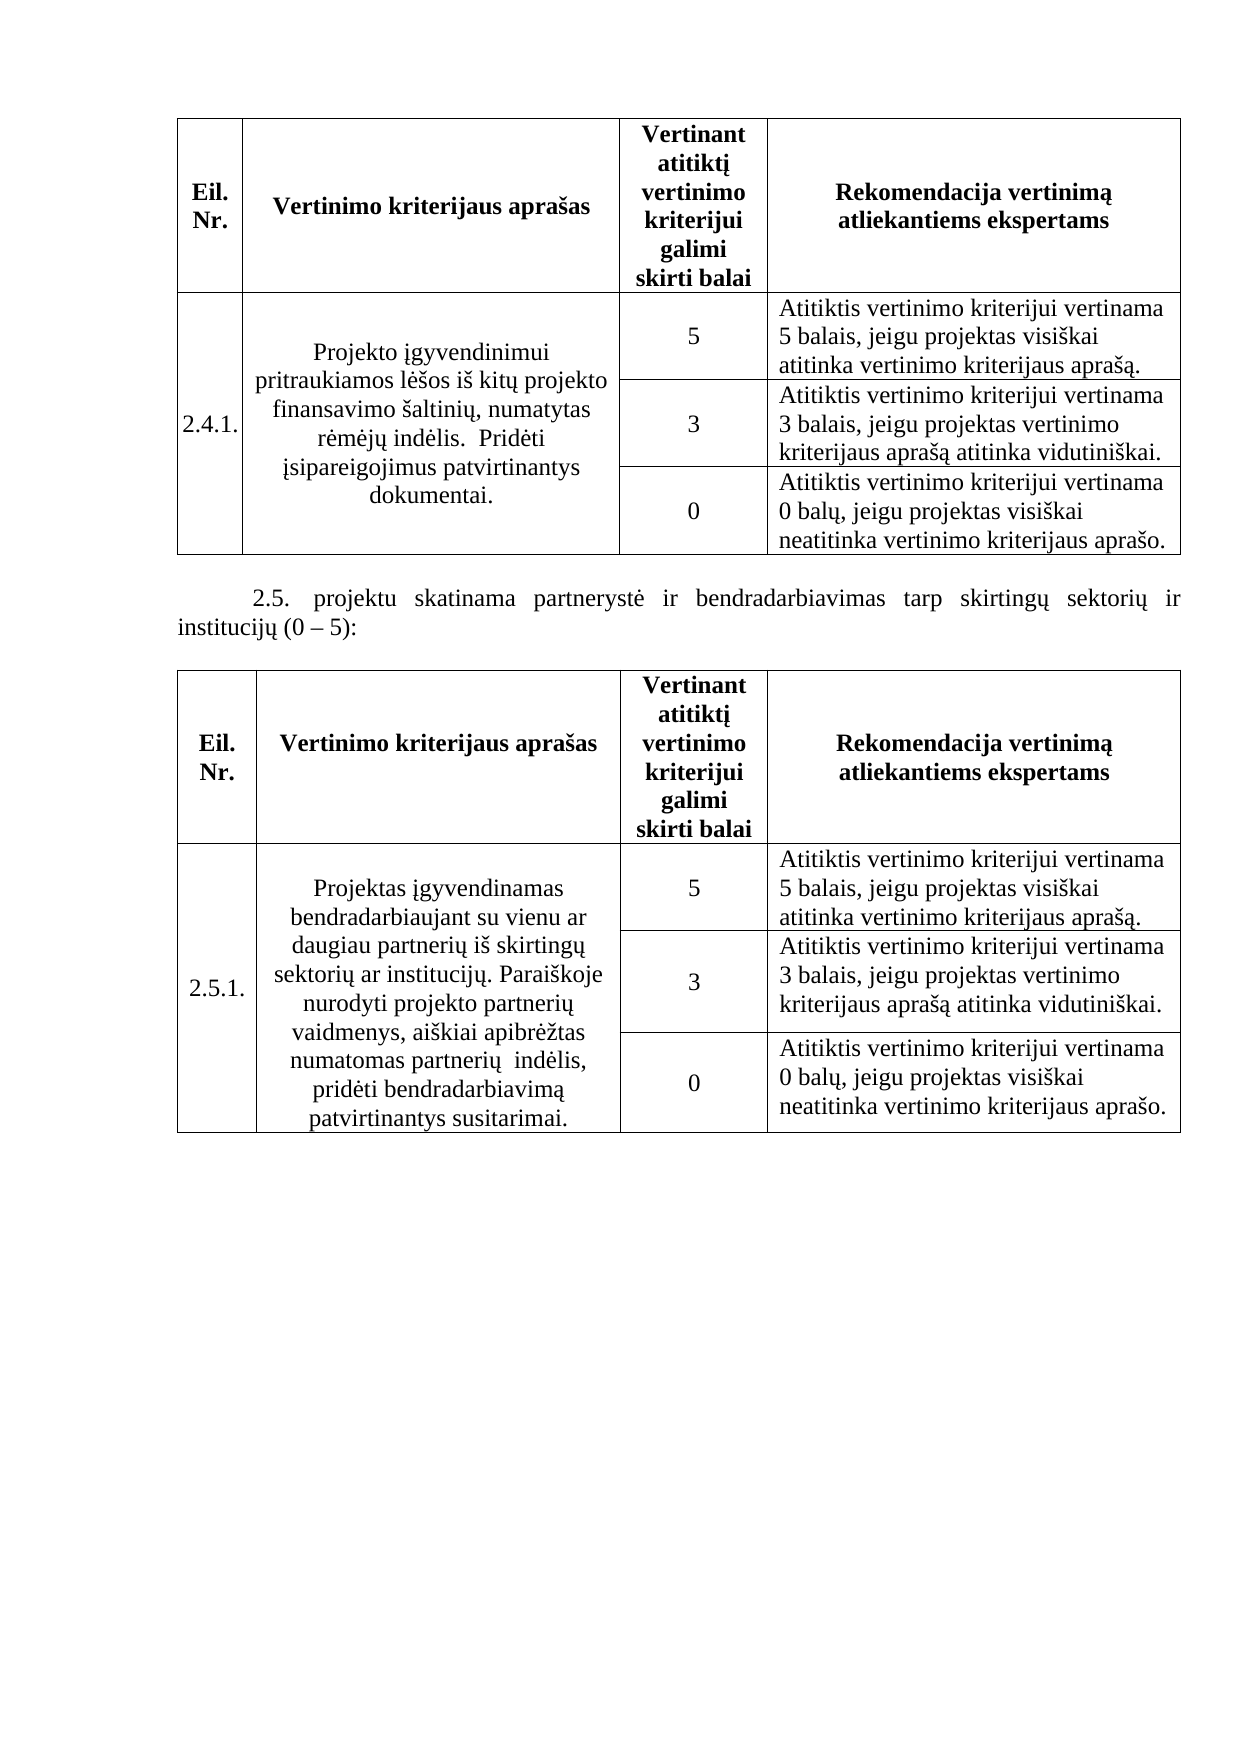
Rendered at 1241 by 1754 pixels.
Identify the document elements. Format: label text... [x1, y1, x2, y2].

table_header Eil. Nr. [178, 119, 242, 292]
table_cell 3 [621, 931, 767, 1032]
text 2.5. projektu skatinama partnerystė ir bendradarbiavimas tarp skirtingų sektorių ir institucijų (0 – 5): [177, 583, 1181, 641]
table_cell Atitiktis vertinimo kriterijui vertinama 0 balų, jeigu projektas visiškai neatitinka vertinimo kriterijaus aprašo. [768, 467, 1180, 553]
table_cell Atitiktis vertinimo kriterijui vertinama 3 balais, jeigu projektas vertinimo kriterijaus aprašą atitinka vidutiniškai. [768, 380, 1180, 466]
table_cell Atitiktis vertinimo kriterijui vertinama 0 balų, jeigu projektas visiškai neatitinka vertinimo kriterijaus aprašo. [768, 1033, 1180, 1132]
table_cell Atitiktis vertinimo kriterijui vertinama 5 balais, jeigu projektas visiškai atitinka vertinimo kriterijaus aprašą. [768, 844, 1180, 930]
table_cell Projekto įgyvendinimui pritraukiamos lėšos iš kitų projekto finansavimo šaltinių, numatytas rėmėjų indėlis. Pridėti įsipareigojimus patvirtinantys dokumentai. [243, 293, 619, 553]
table_cell 0 [620, 467, 767, 553]
table_cell 2.5.1. [178, 844, 256, 1132]
table_header Eil. Nr. [178, 671, 256, 843]
table_cell Atitiktis vertinimo kriterijui vertinama 5 balais, jeigu projektas visiškai atitinka vertinimo kriterijaus aprašą. [768, 293, 1180, 379]
table_header Vertinimo kriterijaus aprašas [257, 671, 620, 843]
table_header Rekomendacija vertinimą atliekantiems ekspertams [768, 671, 1180, 843]
table_cell 3 [620, 380, 767, 466]
table_cell 5 [621, 844, 767, 930]
table_header Vertinant atitiktį vertinimo kriterijui galimi skirti balai [621, 671, 767, 843]
table_cell 2.4.1. [178, 293, 242, 553]
table_cell Atitiktis vertinimo kriterijui vertinama 3 balais, jeigu projektas vertinimo kriterijaus aprašą atitinka vidutiniškai. [768, 931, 1180, 1032]
table_cell Projektas įgyvendinamas bendradarbiaujant su vienu ar daugiau partnerių iš skirtingų sektorių ar institucijų. Paraiškoje nurodyti projekto partnerių vaidmenys, aiškiai apibrėžtas numatomas partnerių indėlis, pridėti bendradarbiavimą patvirtinantys susitarimai. [257, 844, 620, 1132]
table_cell 5 [620, 293, 767, 379]
table_header Vertinant atitiktį vertinimo kriterijui galimi skirti balai [620, 119, 767, 292]
table_cell 0 [621, 1033, 767, 1132]
table_header Rekomendacija vertinimą atliekantiems ekspertams [768, 119, 1180, 292]
table_header Vertinimo kriterijaus aprašas [243, 119, 619, 292]
